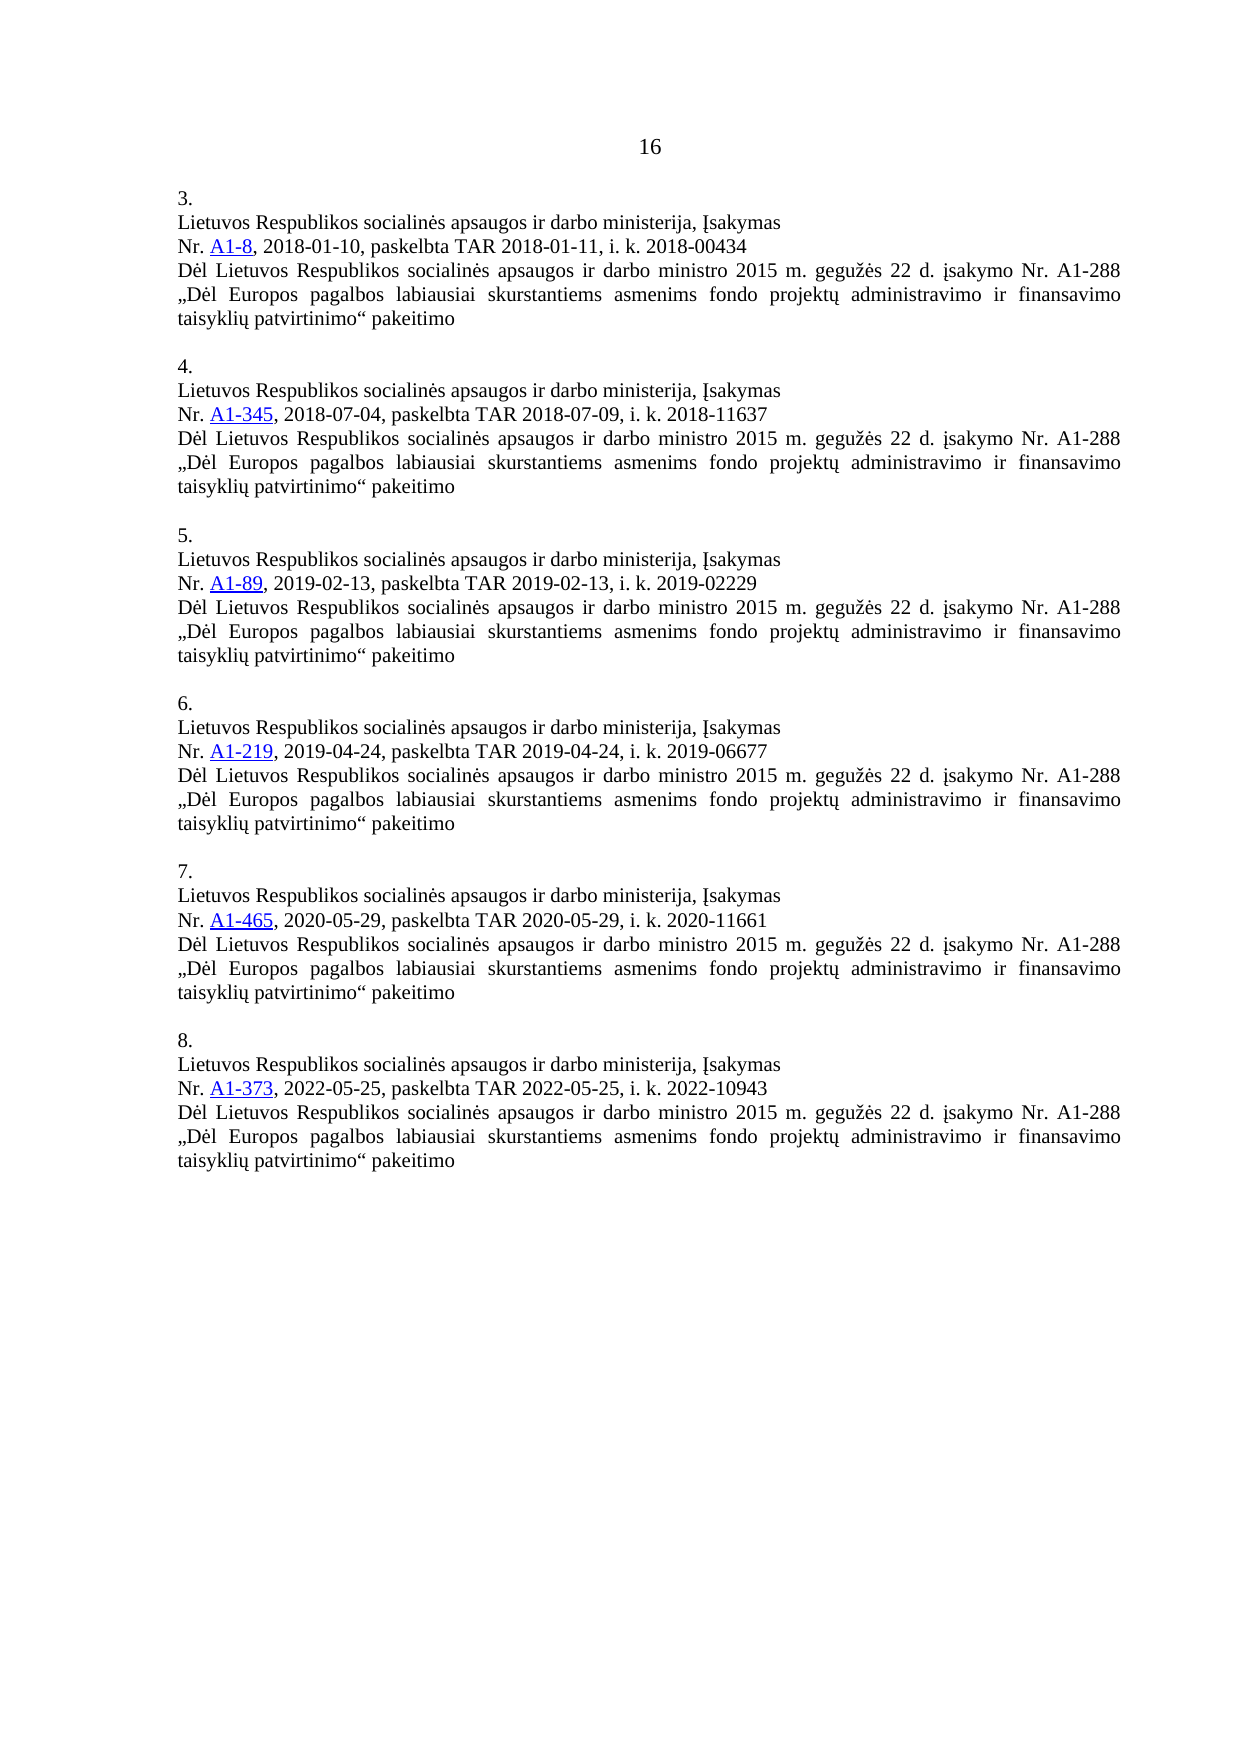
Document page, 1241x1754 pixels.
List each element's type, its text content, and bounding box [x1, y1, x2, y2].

text Nr. A1-373, 2022-05-25, paskelbta TAR 2022-05-25, i. k. 2022-10943 [177, 1076, 1122, 1100]
text 5. [177, 522, 1122, 547]
text Dėl Lietuvos Respublikos socialinės apsaugos ir darbo ministro 2015 m. gegužės 22 d. įsakymo Nr. A1-288 „Dėl Europos pagalbos labiausiai skurstantiems asmenims fondo projektų administravimo ir finansavimo taisyklių patvirtinimo“ pakeitimo [177, 595, 1122, 667]
text Nr. A1-465, 2020-05-29, paskelbta TAR 2020-05-29, i. k. 2020-11661 [177, 907, 1122, 932]
text Lietuvos Respublikos socialinės apsaugos ir darbo ministerija, Įsakymas [177, 1052, 1122, 1076]
text 7. [177, 859, 1122, 883]
text Nr. A1-345, 2018-07-04, paskelbta TAR 2018-07-09, i. k. 2018-11637 [177, 402, 1122, 426]
text 6. [177, 691, 1122, 715]
text 3. [177, 186, 1122, 210]
text Dėl Lietuvos Respublikos socialinės apsaugos ir darbo ministro 2015 m. gegužės 22 d. įsakymo Nr. A1-288 „Dėl Europos pagalbos labiausiai skurstantiems asmenims fondo projektų administravimo ir finansavimo taisyklių patvirtinimo“ pakeitimo [177, 426, 1122, 498]
text Nr. A1-8, 2018-01-10, paskelbta TAR 2018-01-11, i. k. 2018-00434 [177, 234, 1122, 258]
text Lietuvos Respublikos socialinės apsaugos ir darbo ministerija, Įsakymas [177, 547, 1122, 571]
text Dėl Lietuvos Respublikos socialinės apsaugos ir darbo ministro 2015 m. gegužės 22 d. įsakymo Nr. A1-288 „Dėl Europos pagalbos labiausiai skurstantiems asmenims fondo projektų administravimo ir finansavimo taisyklių patvirtinimo“ pakeitimo [177, 763, 1122, 835]
text Dėl Lietuvos Respublikos socialinės apsaugos ir darbo ministro 2015 m. gegužės 22 d. įsakymo Nr. A1-288 „Dėl Europos pagalbos labiausiai skurstantiems asmenims fondo projektų administravimo ir finansavimo taisyklių patvirtinimo“ pakeitimo [177, 258, 1122, 330]
text Dėl Lietuvos Respublikos socialinės apsaugos ir darbo ministro 2015 m. gegužės 22 d. įsakymo Nr. A1-288 „Dėl Europos pagalbos labiausiai skurstantiems asmenims fondo projektų administravimo ir finansavimo taisyklių patvirtinimo“ pakeitimo [177, 1100, 1122, 1172]
text Lietuvos Respublikos socialinės apsaugos ir darbo ministerija, Įsakymas [177, 883, 1122, 907]
text Nr. A1-89, 2019-02-13, paskelbta TAR 2019-02-13, i. k. 2019-02229 [177, 571, 1122, 595]
text Lietuvos Respublikos socialinės apsaugos ir darbo ministerija, Įsakymas [177, 715, 1122, 739]
text Lietuvos Respublikos socialinės apsaugos ir darbo ministerija, Įsakymas [177, 210, 1122, 234]
text Lietuvos Respublikos socialinės apsaugos ir darbo ministerija, Įsakymas [177, 378, 1122, 402]
text Dėl Lietuvos Respublikos socialinės apsaugos ir darbo ministro 2015 m. gegužės 22 d. įsakymo Nr. A1-288 „Dėl Europos pagalbos labiausiai skurstantiems asmenims fondo projektų administravimo ir finansavimo taisyklių patvirtinimo“ pakeitimo [177, 932, 1122, 1004]
text Nr. A1-219, 2019-04-24, paskelbta TAR 2019-04-24, i. k. 2019-06677 [177, 739, 1122, 763]
text 8. [177, 1028, 1122, 1052]
text 4. [177, 354, 1122, 378]
